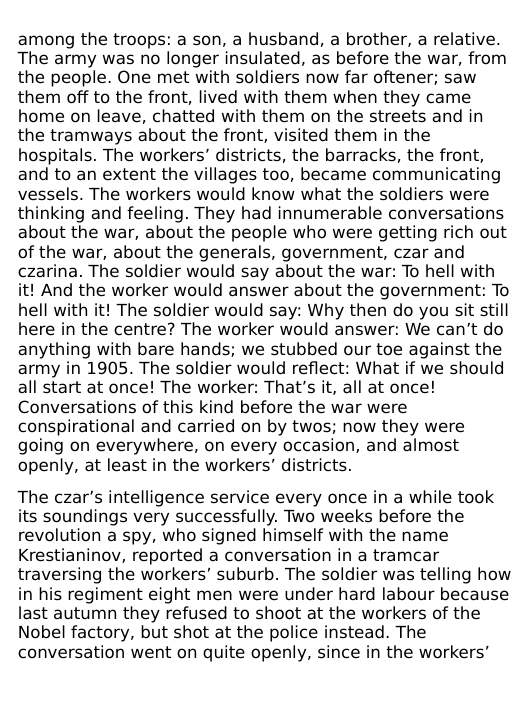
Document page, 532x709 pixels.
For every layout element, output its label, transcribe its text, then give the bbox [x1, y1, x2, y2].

text The czar’s intelligence service every once in a while took its soundings very successfully. Two weeks before the revolution a spy, who signed himself with the name Krestianinov, reported a conversation in a tramcar traversing the workers’ suburb. The soldier was telling how in his regiment eight men were under hard labour because last autumn they refused to shoot at the workers of the Nobel factory, but shot at the police instead. The conversation went on quite openly, since in the workers’ [18, 488, 514, 662]
text among the troops: a son, a husband, a brother, a relative. The army was no longer insulated, as before the war, from the people. One met with soldiers now far oftener; saw them off to the front, lived with them when they came home on leave, chatted with them on the streets and in the tramways about the front, visited them in the hospitals. The workers’ districts, the barracks, the front, and to an extent the villages too, became communicating vessels. The workers would know what the soldiers were thinking and feeling. They had innumerable conversations about the war, about the people who were getting rich out of the war, about the generals, government, czar and czarina. The soldier would say about the war: To hell with it! And the worker would answer about the government: To hell with it! The soldier would say: Why then do you sit still here in the centre? The worker would answer: We can’t do anything with bare hands; we stubbed our toe against the army in 1905. The soldier would reflect: What if we should all start at once! The worker: That’s it, all at once! Conversations of this kind before the war were conspirational and carried on by twos; now they were going on everywhere, on every occasion, and almost openly, at least in the workers’ districts. [18, 29, 514, 475]
